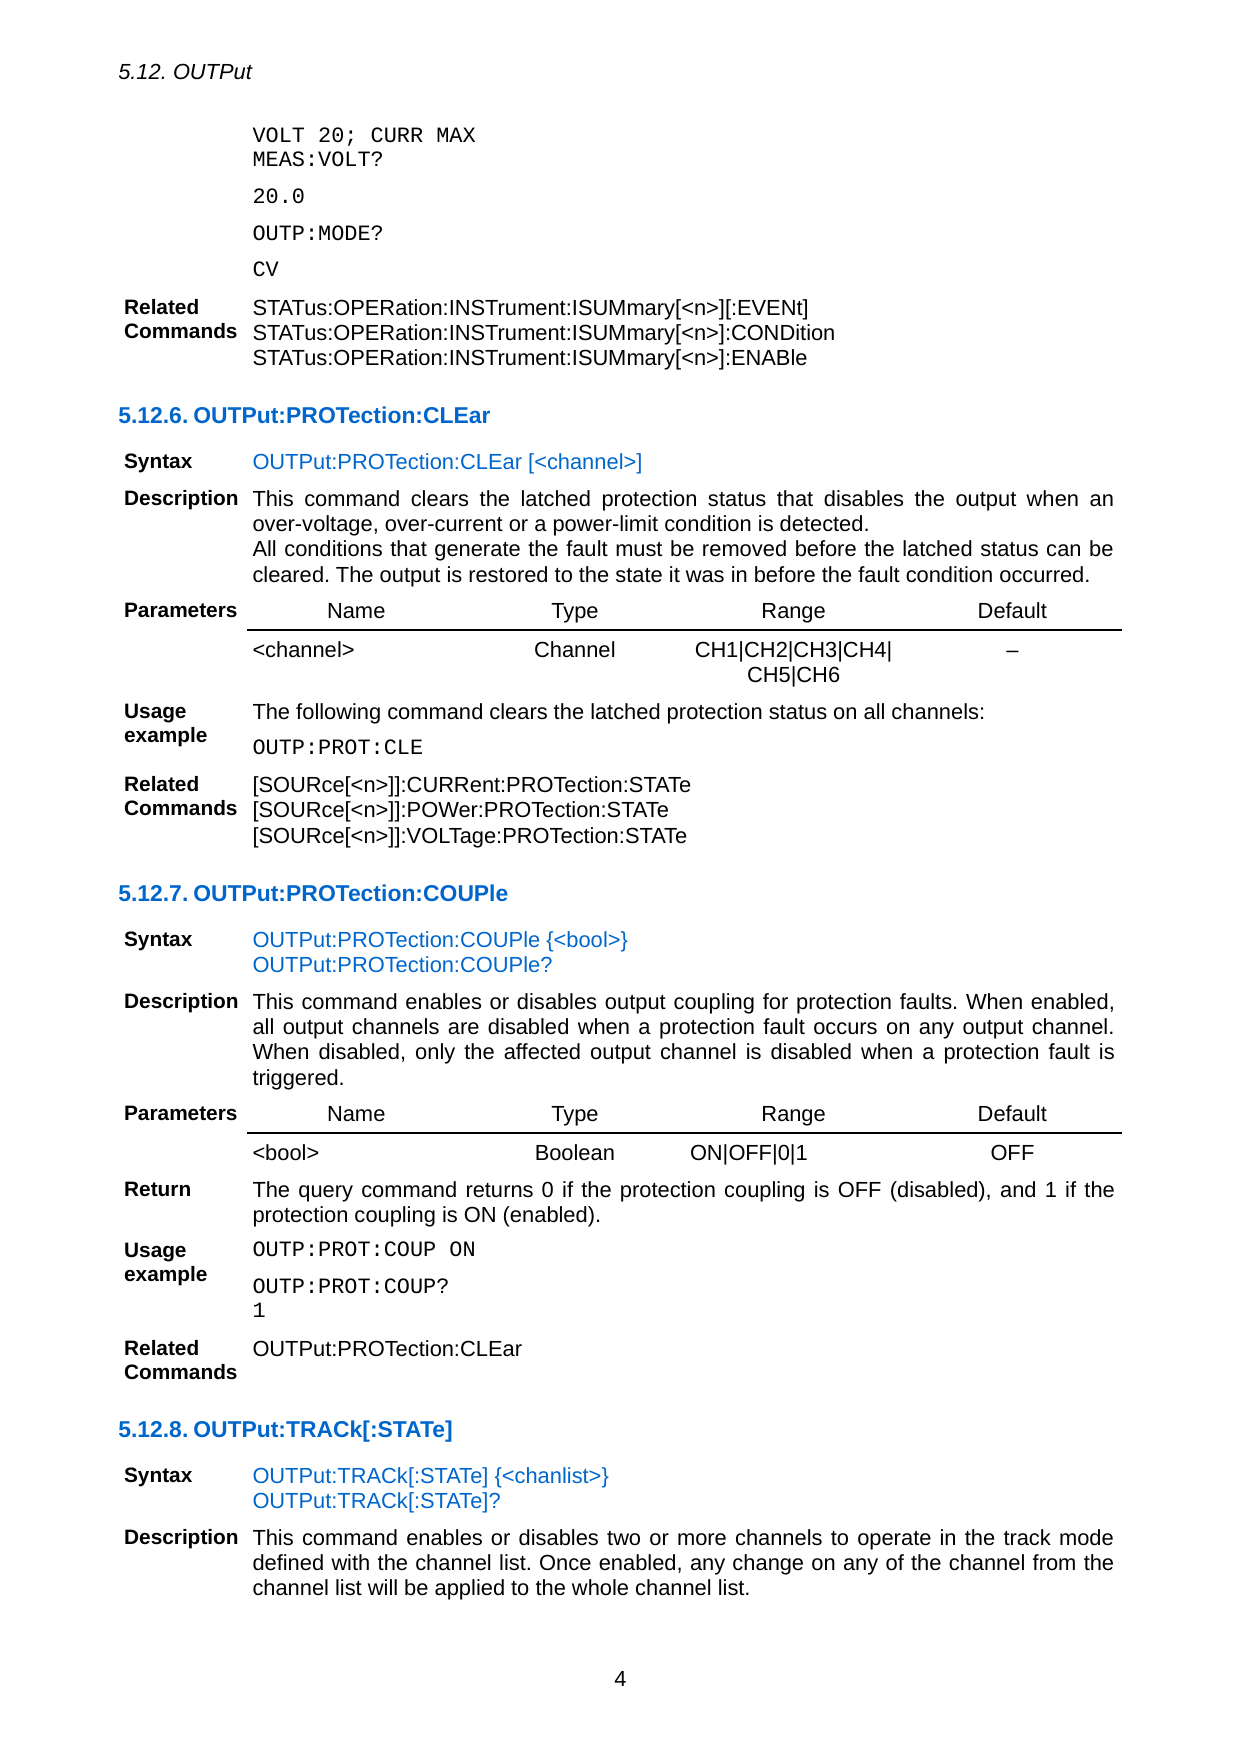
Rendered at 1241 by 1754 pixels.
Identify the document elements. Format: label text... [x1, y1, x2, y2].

table_cell Usage example [118, 1233, 247, 1330]
table_cell Description [118, 983, 247, 1095]
table_cell This command enables or disables two or more channels to operate in the track mode defined with the channel list. Once enabled, any change on any of the channel from the channel list will be applied to the whole channel list. [247, 1519, 1122, 1631]
table_cell ON|OFF|0|1 [684, 1134, 903, 1171]
table_cell OFF [903, 1134, 1122, 1171]
subtitle OUTPut:TRACk[:STATe] [118, 1416, 1122, 1442]
table_cell Parameters [118, 593, 247, 693]
table_cell OUTPut:PROTection:CLEar [247, 1330, 1122, 1389]
table_cell Return [118, 1171, 247, 1233]
table_cell Usage example [118, 693, 247, 766]
table_cell OUTP:PROT:COUP ON OUTP:PROT:COUP? 1 [247, 1233, 1122, 1330]
table_cell Related Commands [118, 1330, 247, 1389]
table_header Syntax [118, 921, 247, 983]
table_cell The query command returns 0 if the protection coupling is OFF (disabled), and 1 if the protection coupling is ON (enabled). [247, 1171, 1122, 1233]
table_cell Related Commands [118, 289, 247, 376]
table_cell Parameters [118, 1095, 247, 1171]
table_cell [118, 106, 247, 289]
table_cell [SOURce[<n>]]:CURRent:PROTection:STATe [SOURce[<n>]]:POWer:PROTection:STATe [SOURce[<n>]]:VOLTage:PROTection:STATe [247, 766, 1122, 853]
table_cell Range [684, 593, 903, 629]
table_cell STATus:OPERation:INSTrument:ISUMmary[<n>][:EVENt] STATus:OPERation:INSTrument:ISUMmary[<n>]:CONDition STATus:OPERation:INSTrument:ISUMmary[<n>]:ENABle [247, 289, 1122, 376]
table_cell Name [247, 1095, 465, 1132]
table_cell Name [247, 593, 465, 629]
table_cell Channel [465, 631, 684, 693]
table_cell Boolean [465, 1134, 684, 1171]
table_cell Description [118, 480, 247, 592]
table_header OUTPut:PROTection:CLEar [<channel>] [247, 444, 1122, 480]
table_cell CH1|CH2|CH3|CH4|CH5|CH6 [684, 631, 903, 693]
table_cell Default [903, 1095, 1122, 1132]
table_header OUTPut:PROTection:COUPle {<bool>} OUTPut:PROTection:COUPle? [247, 921, 1122, 983]
table_cell – [903, 631, 1122, 693]
table_cell <bool> [247, 1134, 465, 1171]
table_cell The following command clears the latched protection status on all channels: OUTP:PROT:CLE [247, 693, 1122, 766]
table_cell Default [903, 593, 1122, 629]
table_cell Type [465, 593, 684, 629]
table_header OUTPut:TRACk[:STATe] {<chanlist>} OUTPut:TRACk[:STATe]? [247, 1457, 1122, 1519]
subtitle OUTPut:PROTection:COUPle [118, 880, 1122, 906]
subtitle OUTPut:PROTection:CLEar [118, 402, 1122, 429]
table_cell Type [465, 1095, 684, 1132]
table_header Syntax [118, 444, 247, 480]
table_cell Related Commands [118, 766, 247, 853]
table_cell VOLT 20; CURR MAX MEAS:VOLT? 20.0 OUTP:MODE? CV [247, 106, 1122, 289]
table_cell This command clears the latched protection status that disables the output when an over-voltage, over-current or a power-limit condition is detected. All conditions that generate the fault must be removed before the latched status can be cleared. The output is restored to the state it was in before the fault condition occurred. [247, 480, 1122, 592]
table_cell Range [684, 1095, 903, 1132]
table_cell This command enables or disables output coupling for protection faults. When enabled, all output channels are disabled when a protection fault occurs on any output channel. When disabled, only the affected output channel is disabled when a protection fault is triggered. [247, 983, 1122, 1095]
table_cell Description [118, 1519, 247, 1631]
table_header Syntax [118, 1457, 247, 1519]
table_cell <channel> [247, 631, 465, 693]
